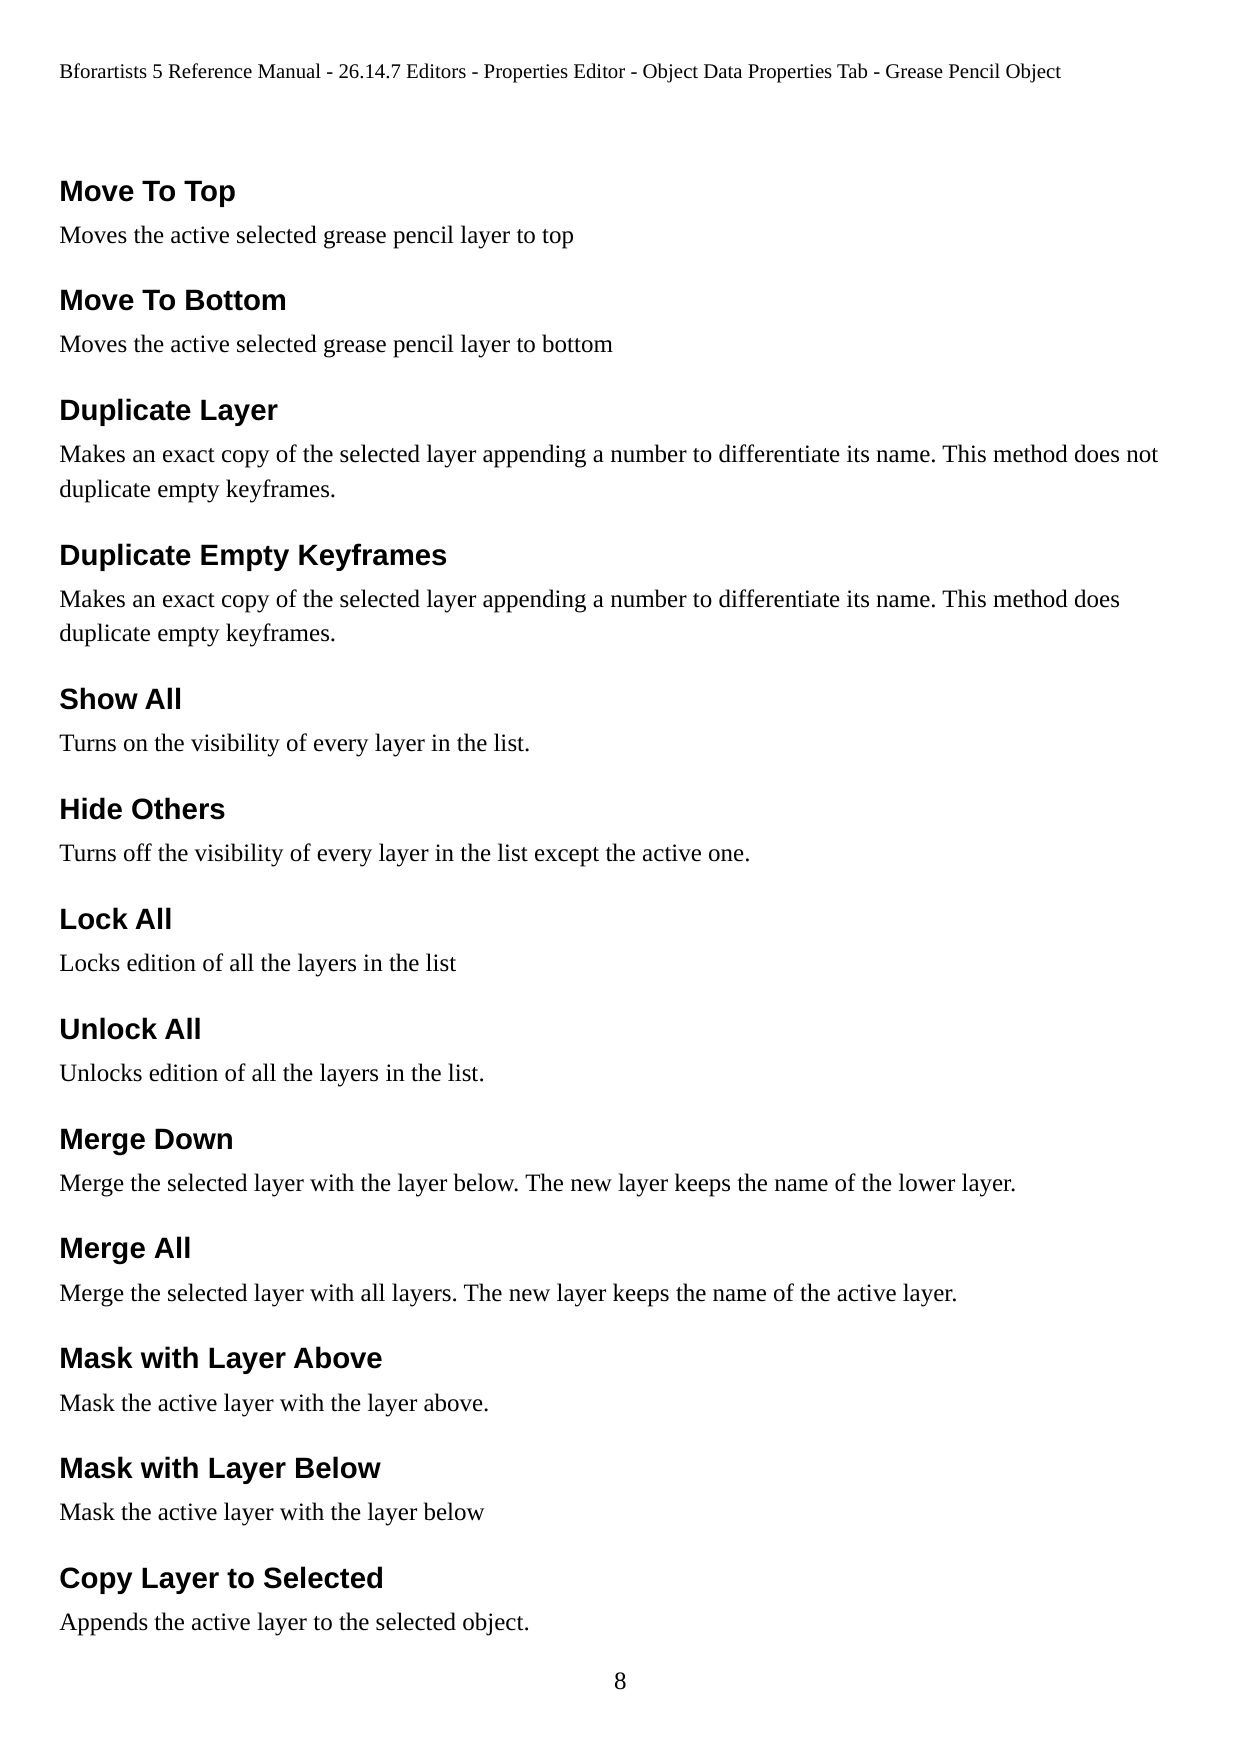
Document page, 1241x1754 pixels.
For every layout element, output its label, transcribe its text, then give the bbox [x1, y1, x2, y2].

subtitle Duplicate Empty Keyframes [59, 538, 1181, 571]
text Merge the selected layer with the layer below. The new layer keeps the name of the lower layer. [59, 1168, 1181, 1197]
subtitle Move To Bottom [59, 283, 1181, 317]
text Moves the active selected grease pencil layer to bottom [59, 329, 1181, 358]
subtitle Merge Down [59, 1122, 1181, 1155]
text Makes an exact copy of the selected layer appending a number to differentiate its name. This method does duplicate empty keyframes. [59, 584, 1181, 647]
subtitle Copy Layer to Selected [59, 1561, 1181, 1595]
subtitle Show All [59, 682, 1181, 716]
text Mask the active layer with the layer below [59, 1497, 1181, 1526]
text Appends the active layer to the selected object. [59, 1607, 1181, 1636]
subtitle Hide Others [59, 792, 1181, 826]
text Makes an exact copy of the selected layer appending a number to differentiate its name. This method does not duplicate empty keyframes. [59, 439, 1181, 503]
text Moves the active selected grease pencil layer to top [59, 220, 1181, 248]
text Locks edition of all the layers in the list [59, 948, 1181, 977]
text Unlocks edition of all the layers in the list. [59, 1058, 1181, 1087]
text Turns on the visibility of every layer in the list. [59, 728, 1181, 757]
subtitle Merge All [59, 1231, 1181, 1265]
subtitle Lock All [59, 902, 1181, 936]
subtitle Mask with Layer Below [59, 1451, 1181, 1485]
subtitle Mask with Layer Above [59, 1341, 1181, 1375]
subtitle Duplicate Layer [59, 393, 1181, 427]
subtitle Move To Top [59, 173, 1181, 207]
text Mask the active layer with the layer above. [59, 1388, 1181, 1416]
text Merge the selected layer with all layers. The new layer keeps the name of the active layer. [59, 1278, 1181, 1306]
text Turns off the visibility of every layer in the list except the active one. [59, 838, 1181, 867]
subtitle Unlock All [59, 1012, 1181, 1045]
